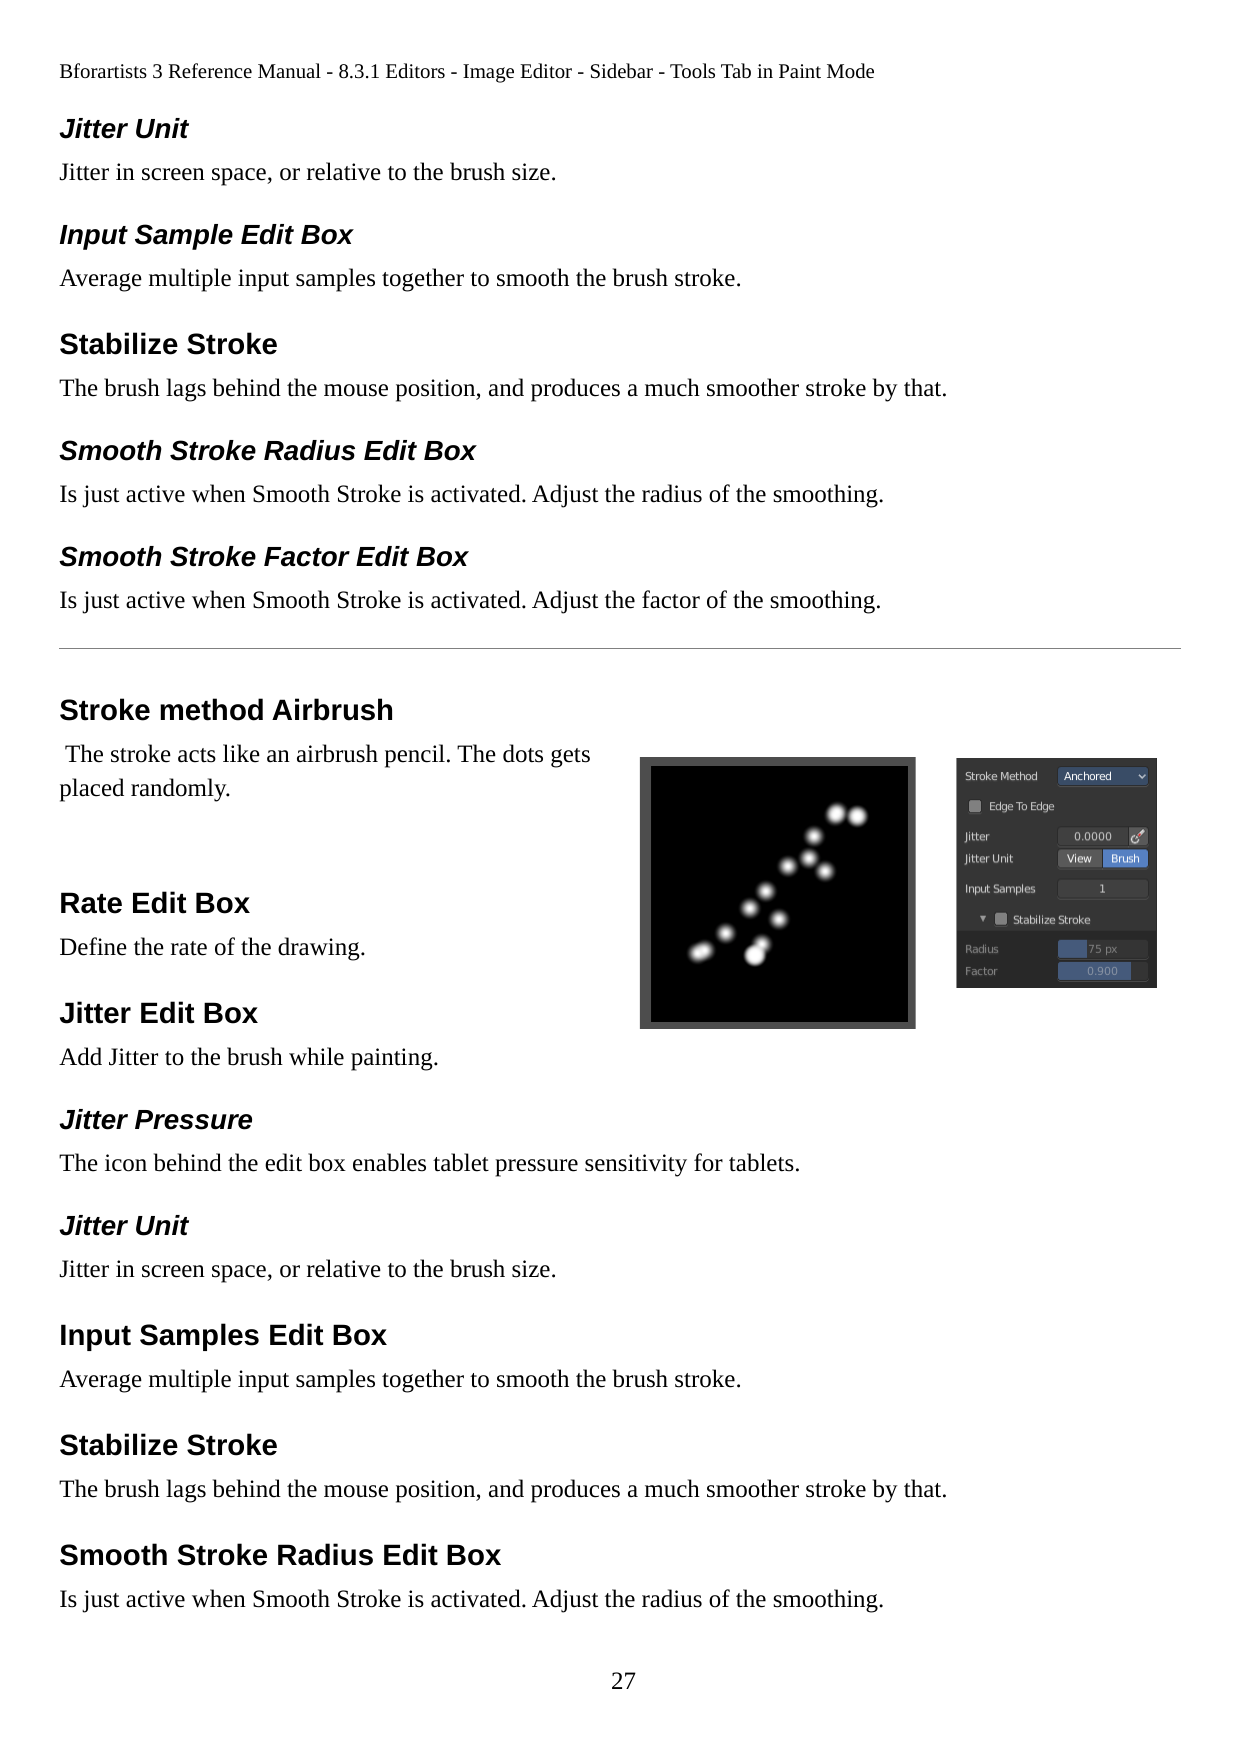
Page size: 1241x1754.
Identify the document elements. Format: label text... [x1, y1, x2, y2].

subtitle Jitter Pressure [59, 1104, 1181, 1136]
picture [639, 757, 916, 1029]
picture [956, 758, 1157, 988]
subtitle Smooth Stroke Radius Edit Box [59, 434, 1181, 466]
text Average multiple input samples together to smooth the brush stroke. [59, 1364, 1181, 1393]
text The stroke acts like an airbrush pencil. The dots gets placed randomly. [59, 739, 1181, 802]
text Is just active when Smooth Stroke is activated. Adjust the factor of the smoothing. [59, 585, 1181, 613]
text [916, 932, 956, 961]
subtitle [916, 886, 956, 920]
text Is just active when Smooth Stroke is activated. Adjust the radius of the smoothing. [59, 479, 1181, 507]
subtitle Rate Edit Box [59, 886, 639, 920]
text The icon behind the edit box enables tablet pressure sensitivity for tablets. [59, 1148, 1181, 1177]
text The brush lags behind the mouse position, and produces a much smoother stroke by that. [59, 1474, 1181, 1502]
text Is just active when Smooth Stroke is activated. Adjust the radius of the smoothing. [59, 1584, 1181, 1612]
text [1157, 932, 1181, 961]
subtitle Jitter Unit [59, 1209, 1181, 1241]
subtitle Jitter Unit [59, 113, 1181, 144]
subtitle Stabilize Stroke [59, 1427, 1181, 1461]
subtitle Stroke method Airbrush [59, 692, 1181, 726]
subtitle Stabilize Stroke [59, 327, 1181, 360]
subtitle Smooth Stroke Factor Edit Box [59, 540, 1181, 572]
text Jitter in screen space, or relative to the brush size. [59, 1254, 1181, 1283]
subtitle Input Sample Edit Box [59, 218, 1181, 250]
subtitle [916, 996, 1181, 1029]
subtitle Smooth Stroke Radius Edit Box [59, 1537, 1181, 1571]
text The brush lags behind the mouse position, and produces a much smoother stroke by that. [59, 373, 1181, 402]
text Add Jitter to the brush while painting. [59, 1042, 1181, 1071]
text Jitter in screen space, or relative to the brush size. [59, 157, 1181, 186]
text Average multiple input samples together to smooth the brush stroke. [59, 263, 1181, 292]
subtitle Jitter Edit Box [59, 996, 639, 1029]
subtitle [1157, 886, 1181, 920]
text Define the rate of the drawing. [59, 932, 639, 961]
subtitle Input Samples Edit Box [59, 1318, 1181, 1351]
